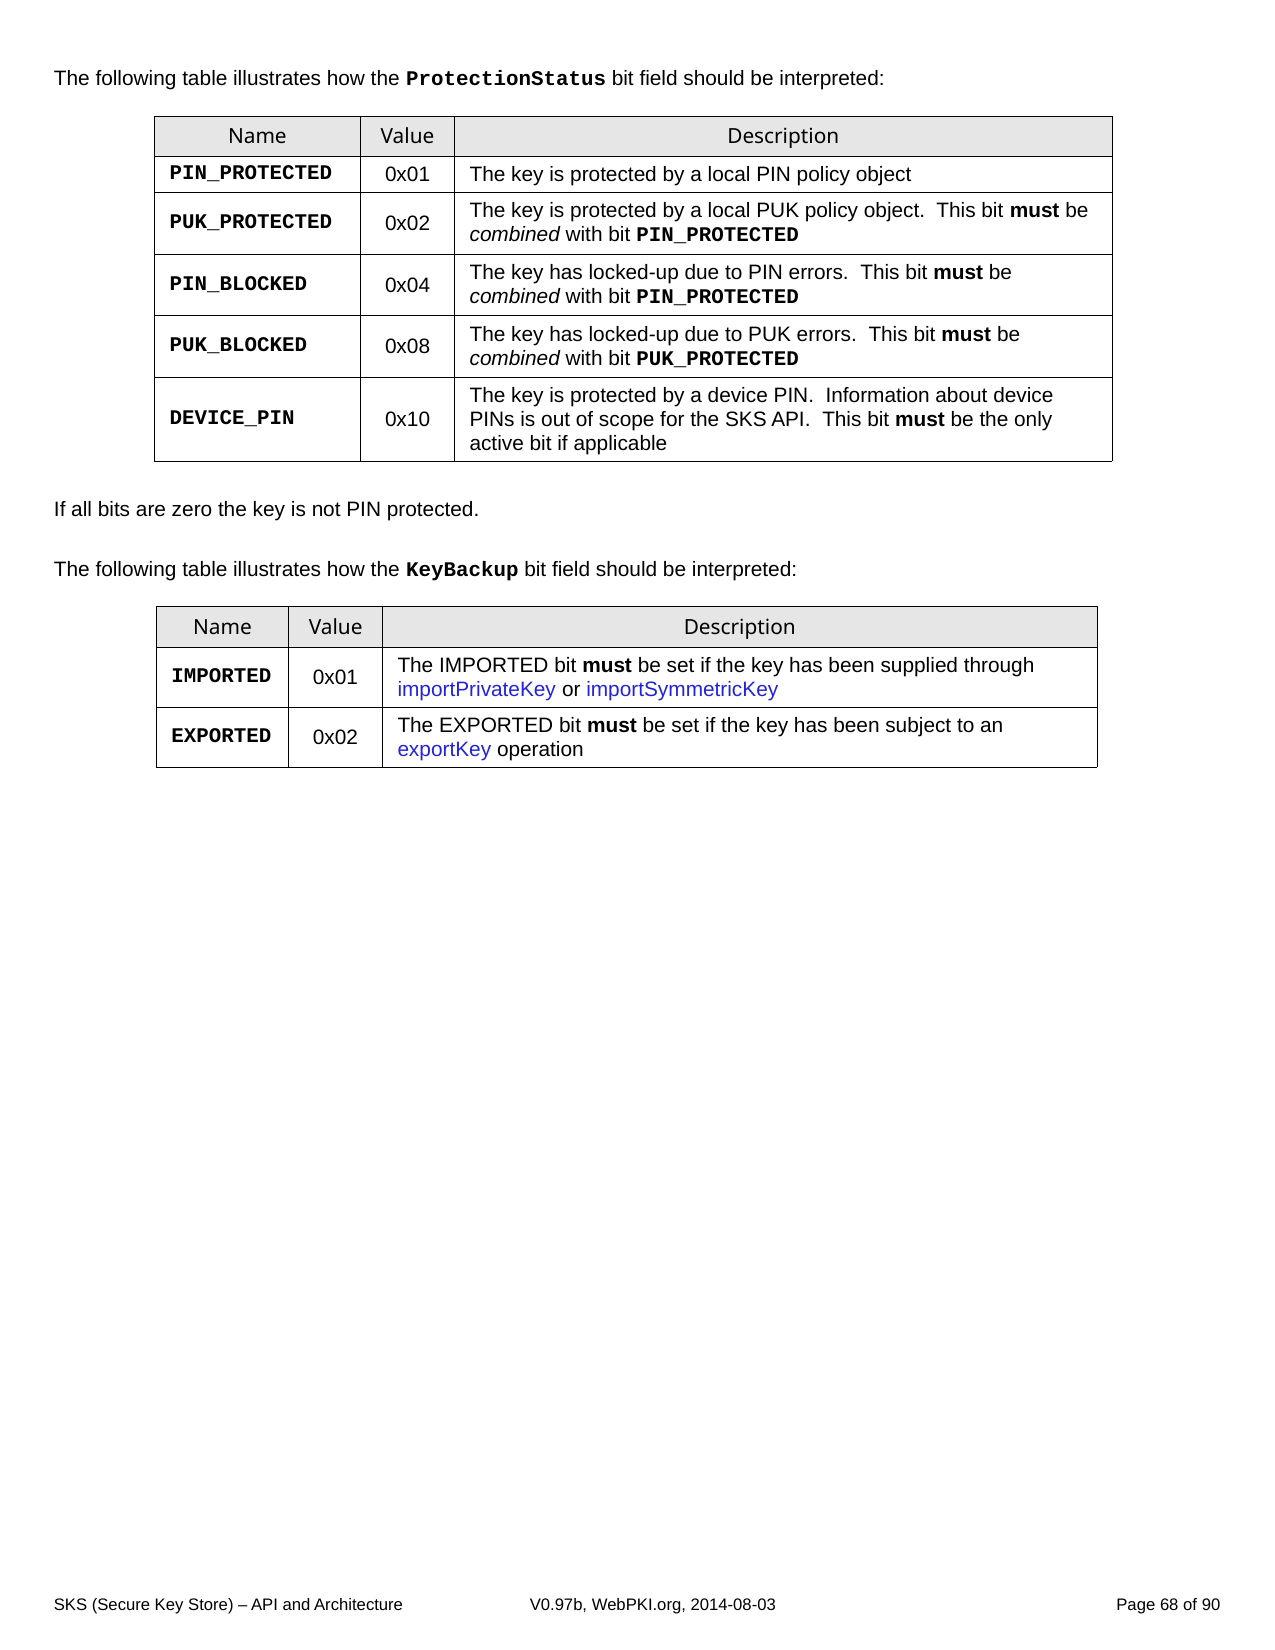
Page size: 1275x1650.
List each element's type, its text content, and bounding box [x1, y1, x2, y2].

table_cell The key has locked-up due to PUK errors. This bit must be combined with bit PUK_PROTECTED [455, 316, 1112, 377]
table_cell The key has locked-up due to PIN errors. This bit must be combined with bit PIN_PROTECTED [455, 255, 1112, 315]
text If all bits are zero the key is not PIN protected. [54, 497, 1221, 521]
table_header Name [157, 607, 288, 647]
table_cell DEVICE_PIN [155, 378, 360, 461]
table_cell PUK_BLOCKED [155, 316, 360, 377]
table_cell 0x04 [361, 255, 454, 315]
table_cell EXPORTED [157, 708, 288, 767]
table_header Value [289, 607, 382, 647]
text The following table illustrates how the ProtectionStatus bit field should be interpreted: [54, 66, 1221, 116]
table_cell 0x08 [361, 316, 454, 377]
table_cell PIN_BLOCKED [155, 255, 360, 315]
text The following table illustrates how the KeyBackup bit field should be interpreted: [54, 533, 1221, 606]
table_header Description [455, 117, 1112, 156]
table_cell The key is protected by a local PIN policy object [455, 157, 1112, 192]
table_cell PIN_PROTECTED [155, 157, 360, 192]
table_cell PUK_PROTECTED [155, 193, 360, 254]
table_header Description [383, 607, 1097, 647]
table_cell 0x10 [361, 378, 454, 461]
table_cell The IMPORTED bit must be set if the key has been supplied through importPrivateKey or importSymmetricKey [383, 648, 1097, 707]
table_cell The key is protected by a device PIN. Information about device PINs is out of scope for the SKS API. This bit must be the only active bit if applicable [455, 378, 1112, 461]
table_cell The key is protected by a local PUK policy object. This bit must be combined with bit PIN_PROTECTED [455, 193, 1112, 254]
table_header Value [361, 117, 454, 156]
table_cell 0x01 [289, 648, 382, 707]
table_cell 0x01 [361, 157, 454, 192]
table_cell The EXPORTED bit must be set if the key has been subject to an exportKey operation [383, 708, 1097, 767]
table_header Name [155, 117, 360, 156]
table_cell IMPORTED [157, 648, 288, 707]
table_cell 0x02 [289, 708, 382, 767]
table_cell 0x02 [361, 193, 454, 254]
